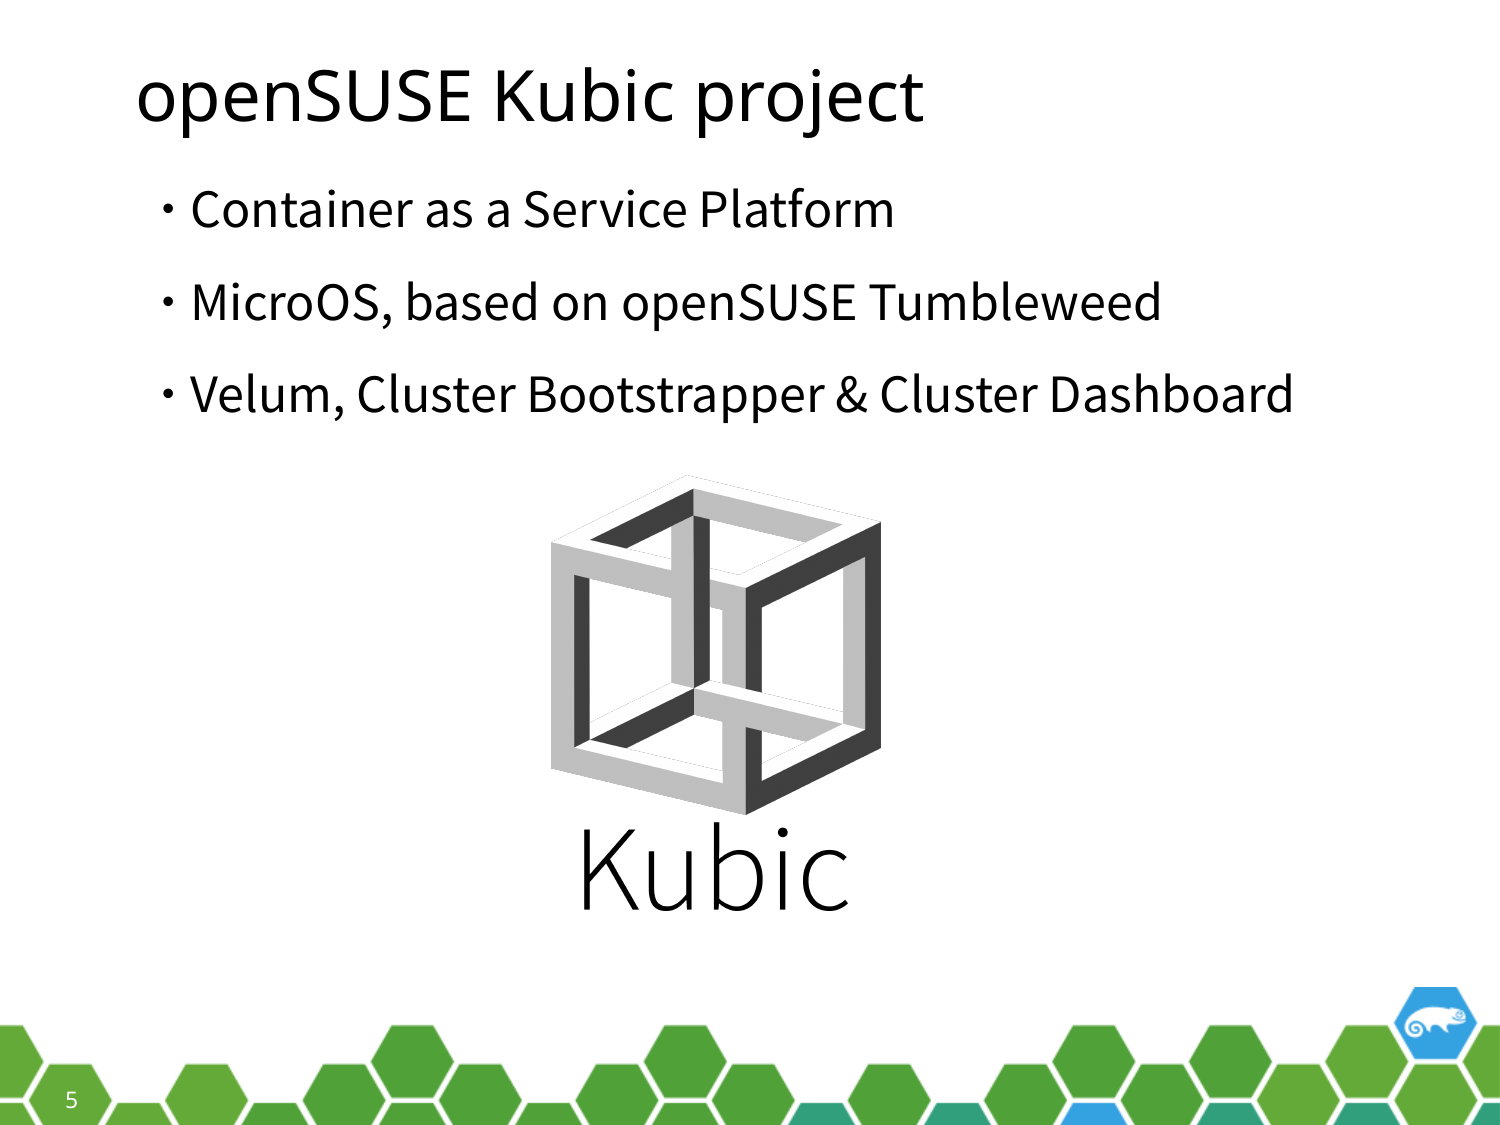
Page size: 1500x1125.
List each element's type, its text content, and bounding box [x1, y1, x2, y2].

picture [0, 987, 1500, 1125]
title openSUSE Kubic project [135, 12, 1372, 175]
list Container as a Service Platform MicroOS, based on openSUSE Tumbleweed Velum, Cluster Bootstrapper & Cluster Dashboard [162, 174, 1399, 827]
picture [551, 475, 881, 911]
